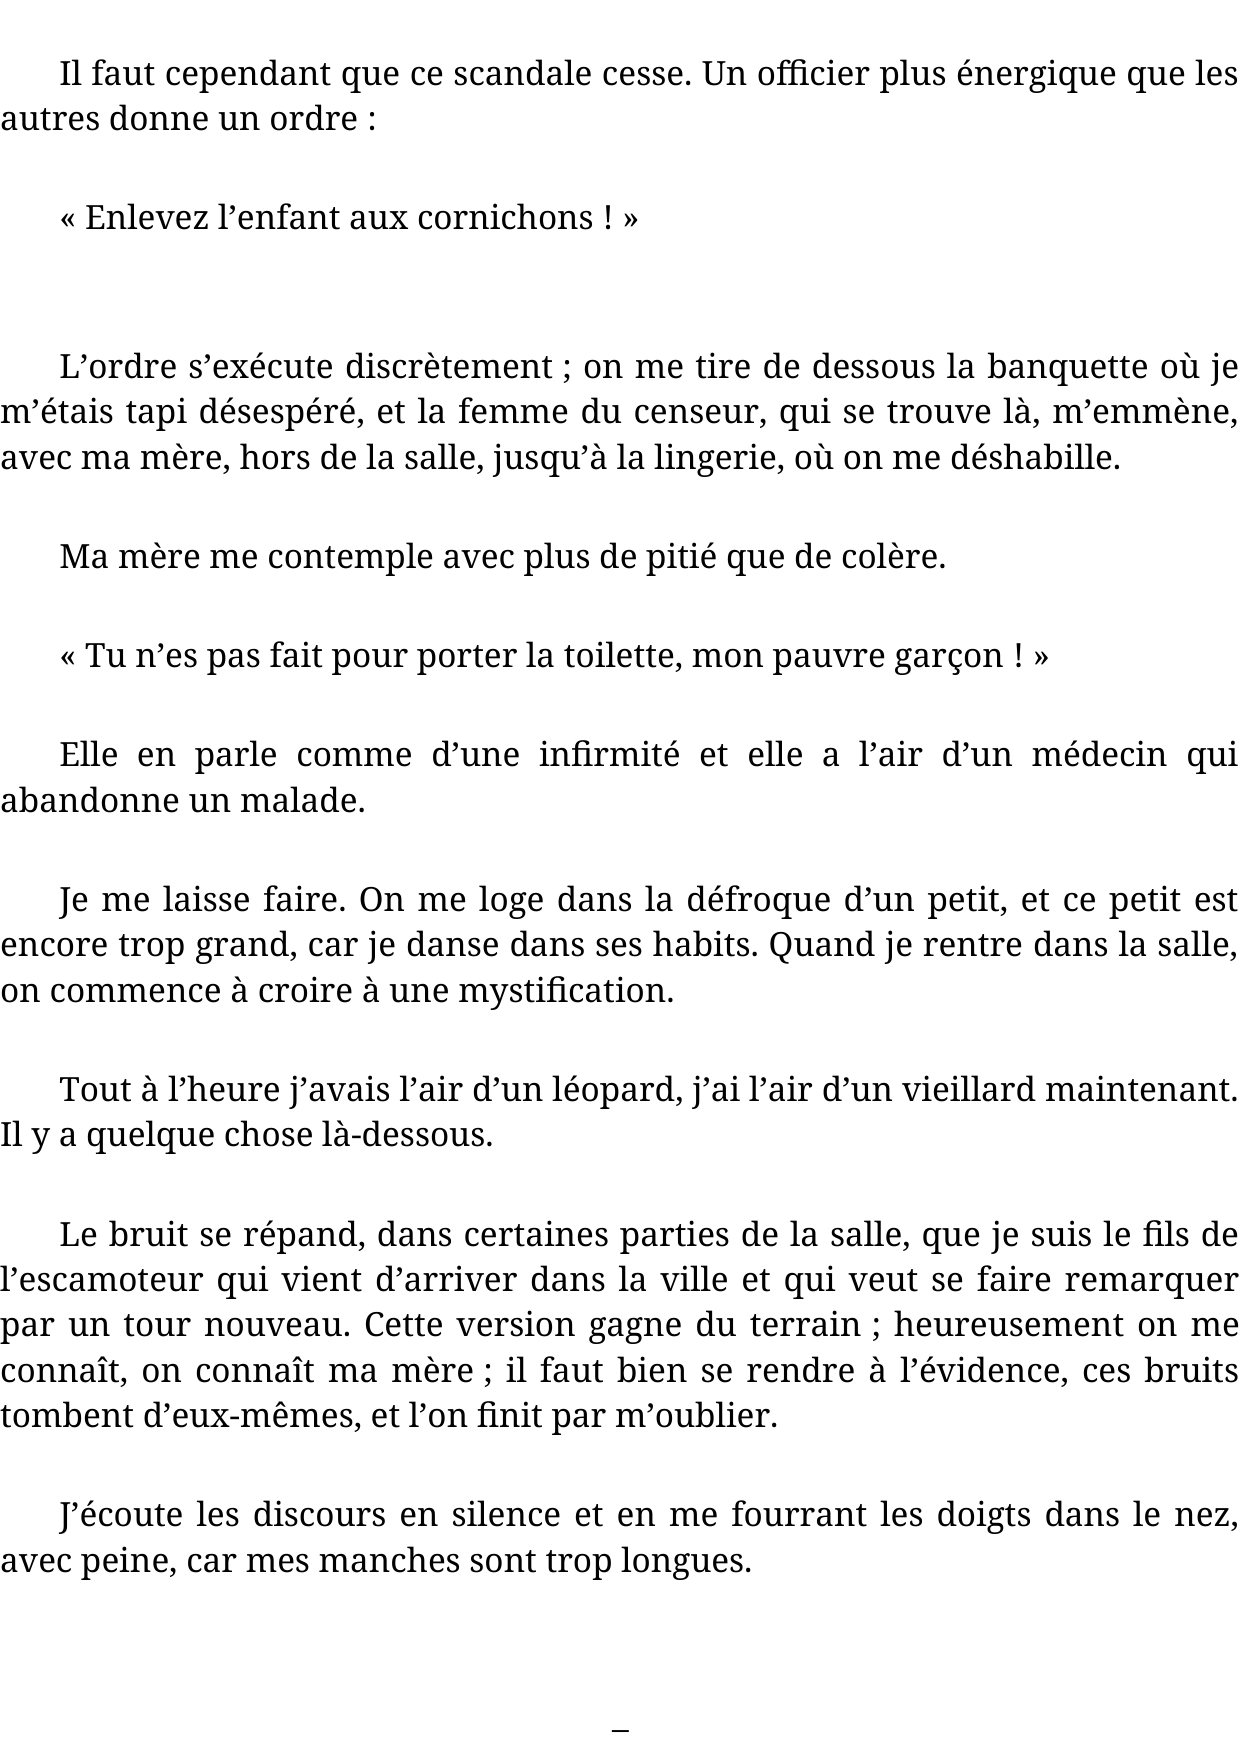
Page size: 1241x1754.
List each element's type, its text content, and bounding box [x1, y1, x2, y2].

text Il faut cependant que ce scandale cesse. Un officier plus énergique que les autres donne un ordre : [0, 49, 1240, 140]
text Je me laisse faire. On me loge dans la défroque d’un petit, et ce petit est encore trop grand, car je danse dans ses habits. Quand je rentre dans la salle, on commence à croire à une mystification. [0, 876, 1240, 1012]
text « Tu n’es pas fait pour porter la toilette, mon pauvre garçon ! » [0, 632, 1240, 677]
text Elle en parle comme d’une infirmité et elle a l’air d’un médecin qui abandonne un malade. [0, 731, 1240, 822]
text L’ordre s’exécute discrètement ; on me tire de dessous la banquette où je m’étais tapi désespéré, et la femme du censeur, qui se trouve là, m’emmène, avec ma mère, hors de la salle, jusqu’à la lingerie, où on me déshabille. [0, 343, 1240, 479]
text « Enlevez l’enfant aux cornichons ! » [0, 194, 1240, 239]
text Tout à l’heure j’avais l’air d’un léopard, j’ai l’air d’un vieillard maintenant. Il y a quelque chose là-dessous. [0, 1066, 1240, 1157]
text J’écoute les discours en silence et en me fourrant les doigts dans le nez, avec peine, car mes manches sont trop longues. [0, 1491, 1240, 1582]
text Le bruit se répand, dans certaines parties de la salle, que je suis le fils de l’escamoteur qui vient d’arriver dans la ville et qui veut se faire remarquer par un tour nouveau. Cette version gagne du terrain ; heureusement on me connaît, on connaît ma mère ; il faut bien se rendre à l’évidence, ces bruits tombent d’eux-mêmes, et l’on finit par m’oublier. [0, 1210, 1240, 1437]
text Ma mère me contemple avec plus de pitié que de colère. [0, 533, 1240, 578]
